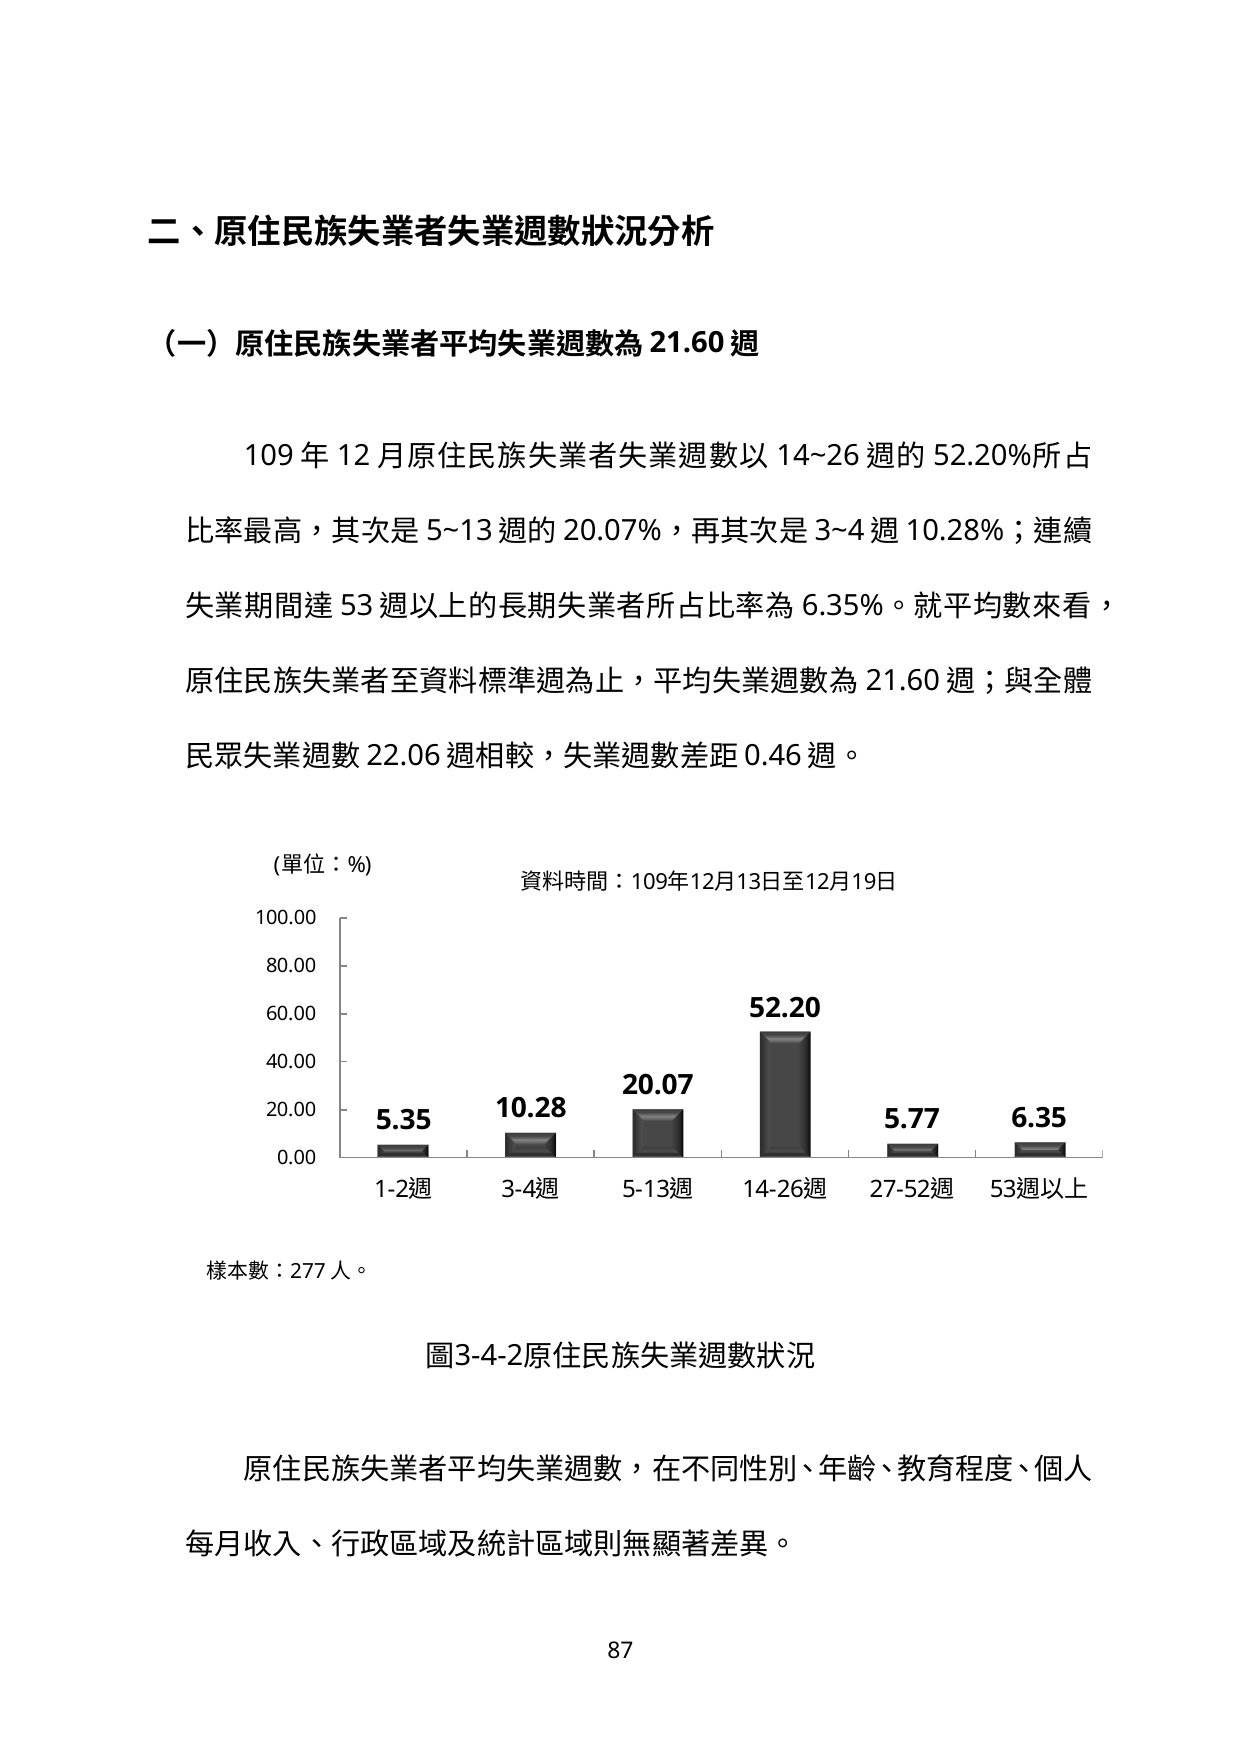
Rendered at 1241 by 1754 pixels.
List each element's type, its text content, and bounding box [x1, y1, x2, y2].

text （一）原住民族失業者平均失業週數為21.60週 [148, 298, 1092, 373]
text 二、原住民族失業者失業週數狀況分析 [148, 185, 1092, 260]
text 原住民族失業者平均失業週數，在不同性別、年齡、教育程度、個人每月收入、行政區域及統計區域則無顯著差異。 [185, 1423, 1092, 1573]
text 樣本數：277人。 [207, 1254, 1092, 1284]
list 原住民族失業週數狀況 [148, 1310, 1092, 1385]
text 109年12月原住民族失業者失業週數以14~26週的52.20%所占比率最高，其次是5~13週的20.07%，再其次是3~4週10.28%；連續失業期間達53週以上的長期失業者所占比率為6.35%。就平均數來看，原住民族失業者至資料標準週為止，平均失業週數為21.60週；與全體民眾失業週數22.06週相較，失業週數差距0.46週。 [185, 410, 1092, 785]
